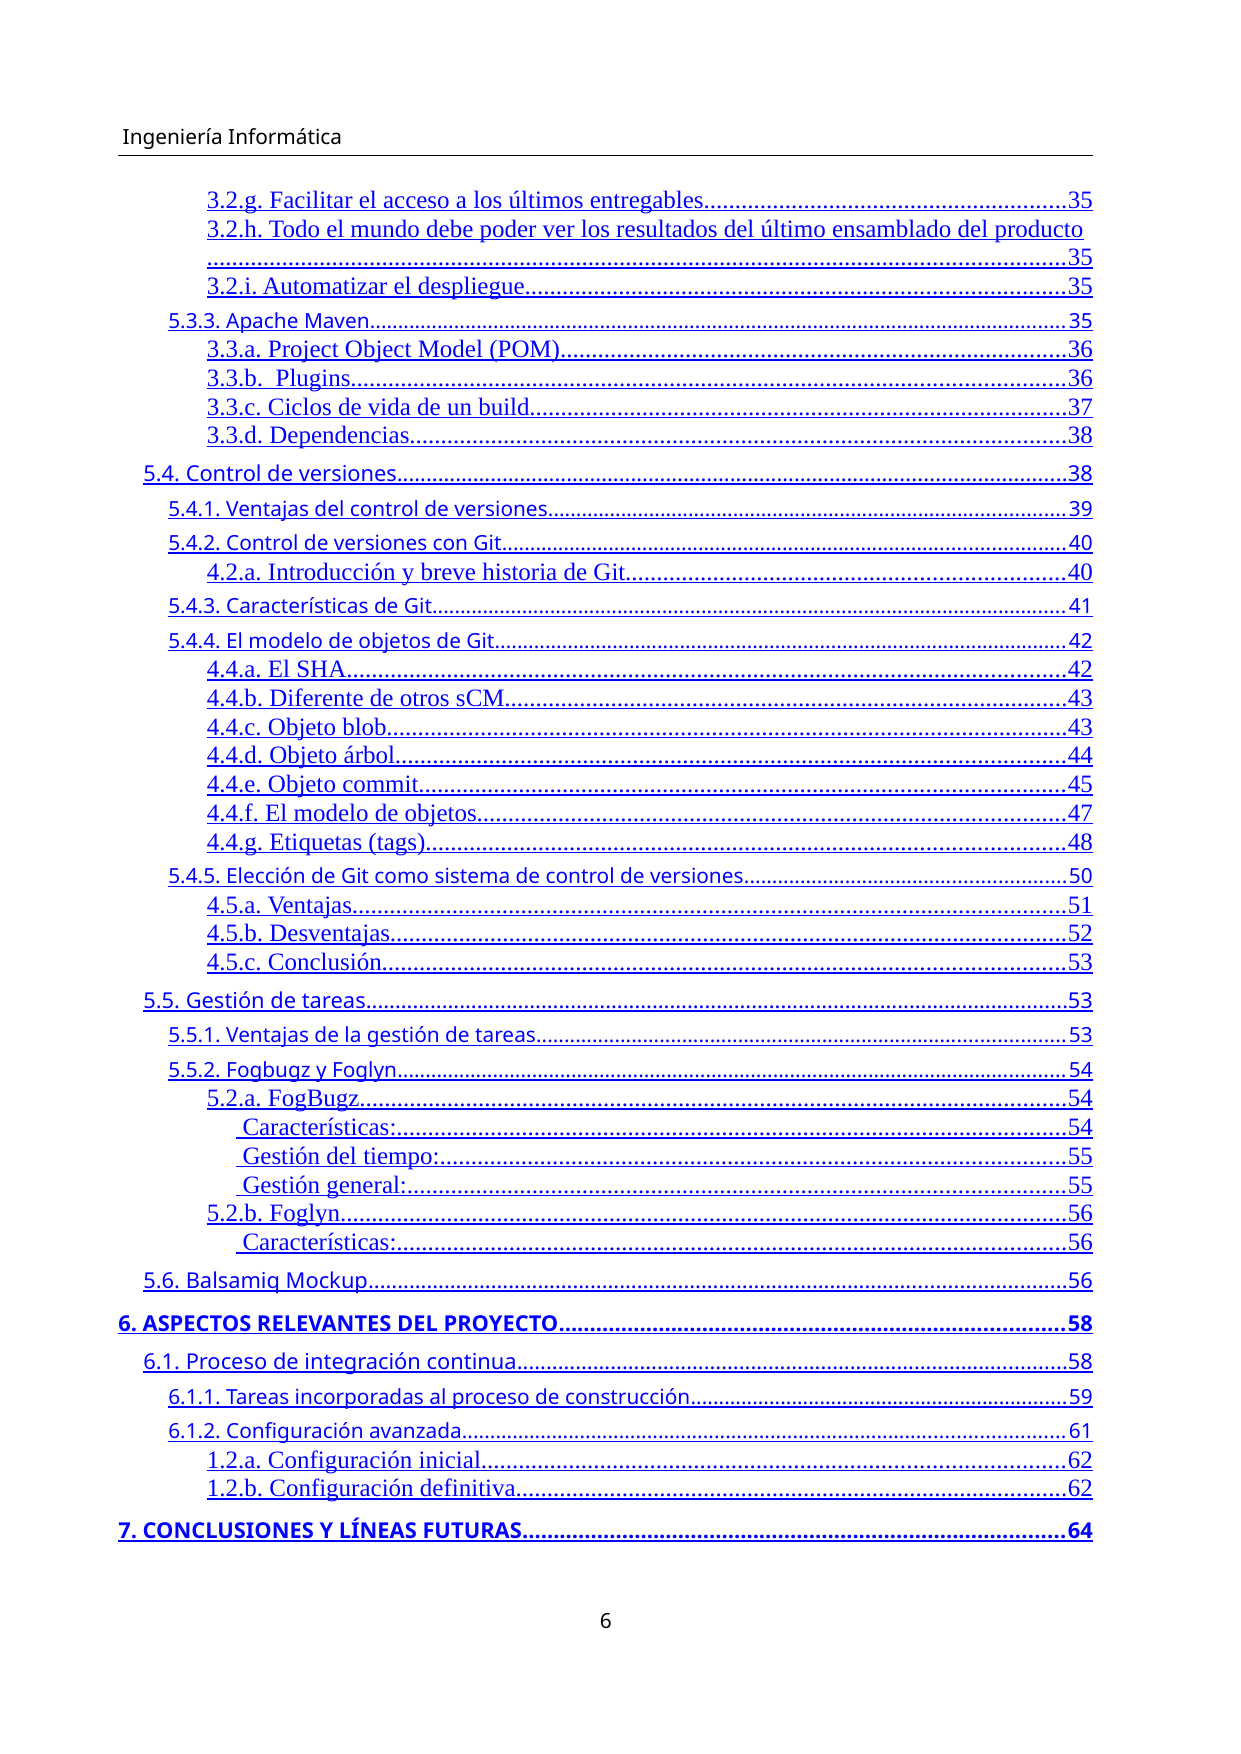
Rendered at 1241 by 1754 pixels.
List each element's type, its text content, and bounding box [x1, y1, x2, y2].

text Gestión del tiempo: 55 [236, 1141, 1093, 1166]
text Características: 56 [236, 1227, 1093, 1252]
text 3.3.c. Ciclos de vida de un build 37 [207, 392, 1093, 417]
text 4.2.a. Introducción y breve historia de Git 40 [207, 557, 1093, 582]
text 4.5.b. Desventajas 52 [207, 918, 1093, 943]
text 3.3.a. Project Object Model (POM) 36 [207, 334, 1093, 359]
text 4.4.b. Diferente de otros sCM 43 [207, 683, 1093, 708]
text 5.5. Gestión de tareas 53 [143, 985, 1093, 1010]
text 5.4.2. Control de versiones con Git 40 [168, 528, 1093, 552]
text 4.4.f. El modelo de objetos 47 [207, 798, 1093, 823]
text 5.4.3. Características de Git 41 [168, 591, 1093, 616]
text 3.3.b. Plugins 36 [207, 363, 1093, 388]
text 3.2.i. Automatizar el despliegue 35 [207, 271, 1093, 296]
text 4.4.a. El SHA 42 [207, 654, 1093, 679]
text 4.5.a. Ventajas 51 [207, 890, 1093, 915]
text 6.1.2. Configuración avanzada 61 [168, 1416, 1093, 1441]
text 5.4.4. El modelo de objetos de Git 42 [168, 626, 1093, 650]
text 6.1.1. Tareas incorporadas al proceso de construcción 59 [168, 1382, 1093, 1406]
text 4.4.g. Etiquetas (tags) 48 [207, 827, 1093, 852]
text 4.4.e. Objeto commit 45 [207, 769, 1093, 794]
text 5.5.2. Fogbugz y Foglyn 54 [168, 1055, 1093, 1079]
text 6.1. Proceso de integración continua 58 [143, 1346, 1093, 1371]
text Características: 54 [236, 1112, 1093, 1137]
text 4.4.d. Objeto árbol 44 [207, 740, 1093, 765]
text 3.3.d. Dependencias 38 [207, 421, 1093, 446]
text 4.4.c. Objeto blob 43 [207, 712, 1093, 737]
text 4.5.c. Conclusión 53 [207, 947, 1093, 972]
text 5.3.3. Apache Maven 35 [168, 306, 1093, 330]
text 3.2.g. Facilitar el acceso a los últimos entregables 35 [207, 185, 1093, 210]
text Gestión general: 55 [236, 1170, 1093, 1195]
text 3.2.h. Todo el mundo debe poder ver los resultados del último ensamblado del producto 35 [207, 214, 1093, 267]
text 6. ASPECTOS RELEVANTES DEL PROYECTO 58 [118, 1308, 1093, 1333]
text 5.2.b. Foglyn 56 [207, 1198, 1093, 1223]
text 5.4.5. Elección de Git como sistema de control de versiones 50 [168, 861, 1093, 886]
text 5.4. Control de versiones 38 [143, 458, 1093, 483]
text 7. CONCLUSIONES Y LÍNEAS FUTURAS 64 [118, 1515, 1093, 1540]
text 1.2.a. Configuración inicial 62 [207, 1445, 1093, 1470]
text 1.2.b. Configuración definitiva 62 [207, 1473, 1093, 1498]
text 5.6. Balsamiq Mockup 56 [143, 1265, 1093, 1290]
text 5.4.1. Ventajas del control de versiones 39 [168, 494, 1093, 518]
text 5.2.a. FogBugz 54 [207, 1083, 1093, 1108]
text 5.5.1. Ventajas de la gestión de tareas 53 [168, 1021, 1093, 1045]
